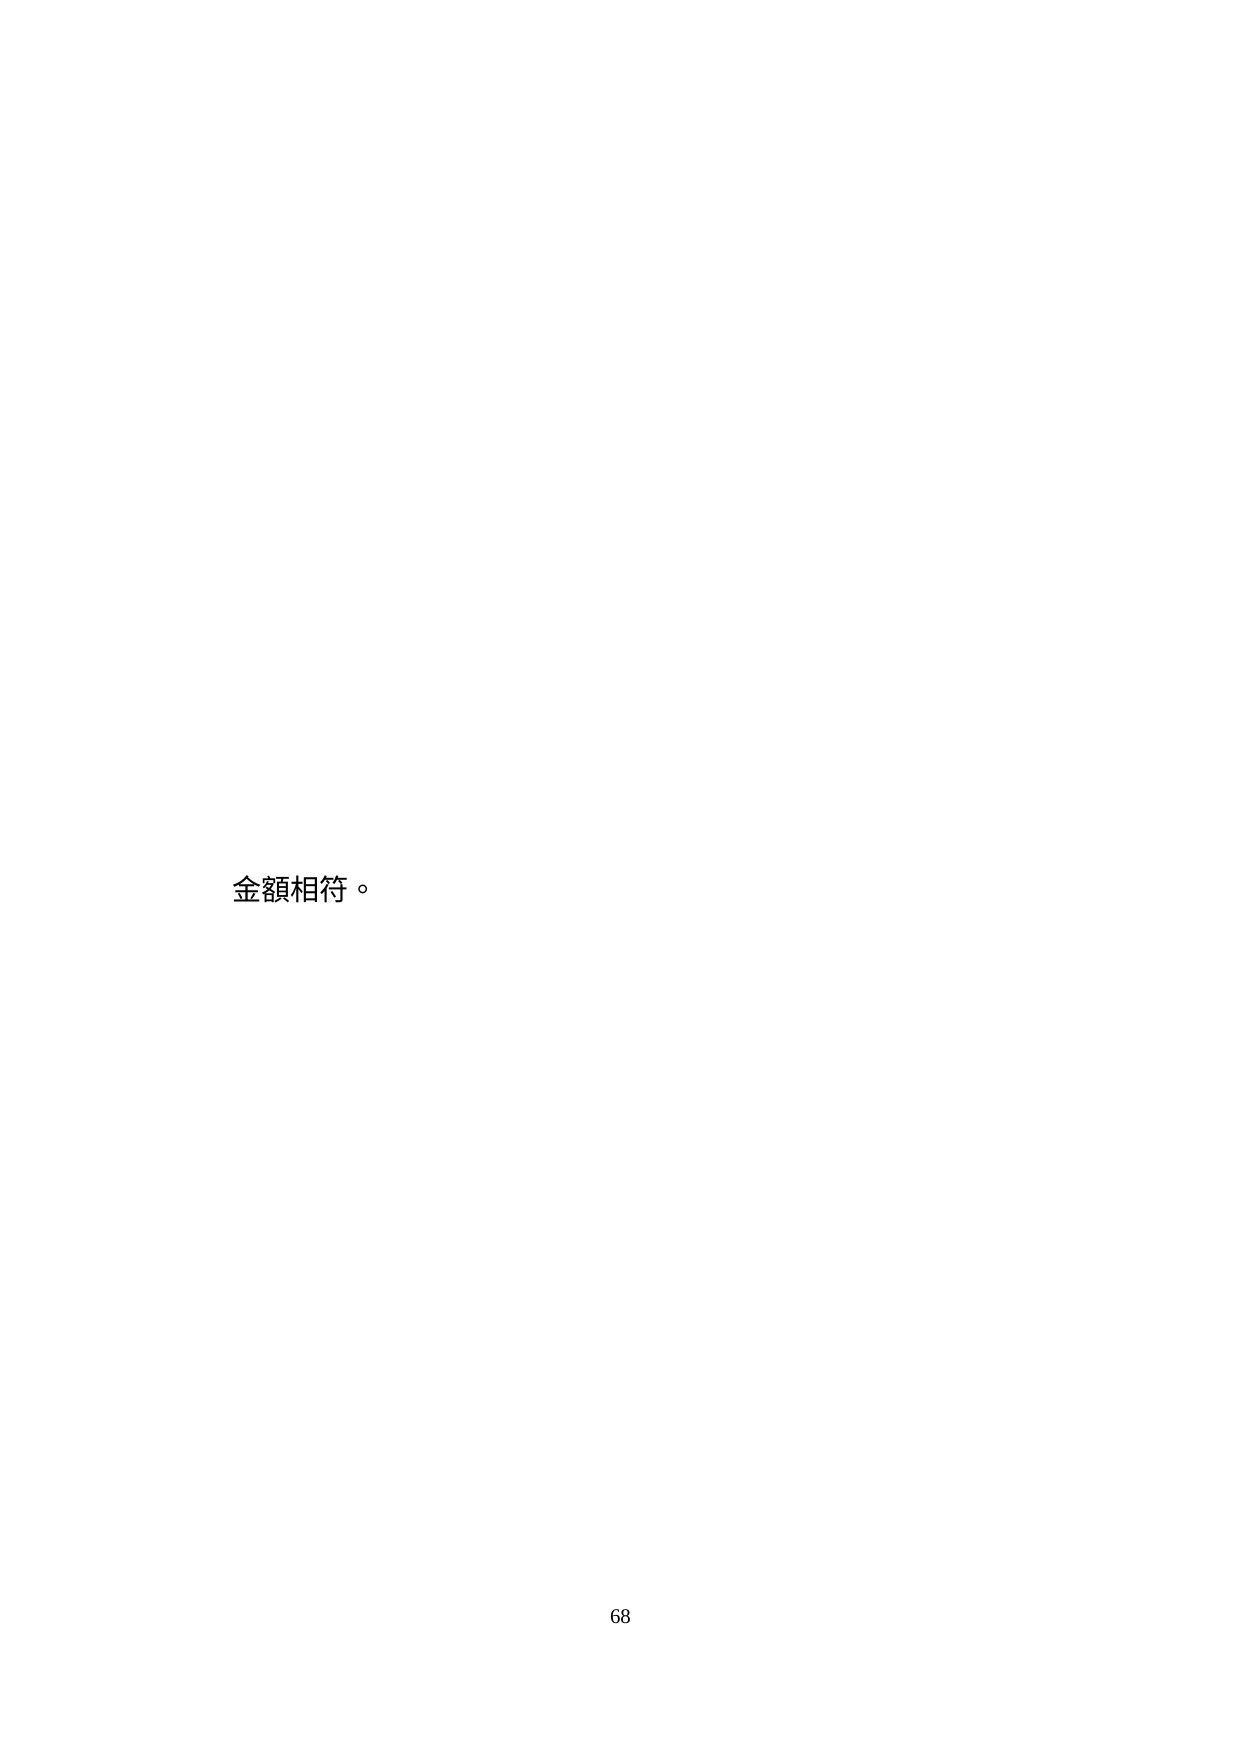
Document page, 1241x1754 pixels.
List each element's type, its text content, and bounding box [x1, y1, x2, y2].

text 金額相符。 [232, 846, 1053, 908]
